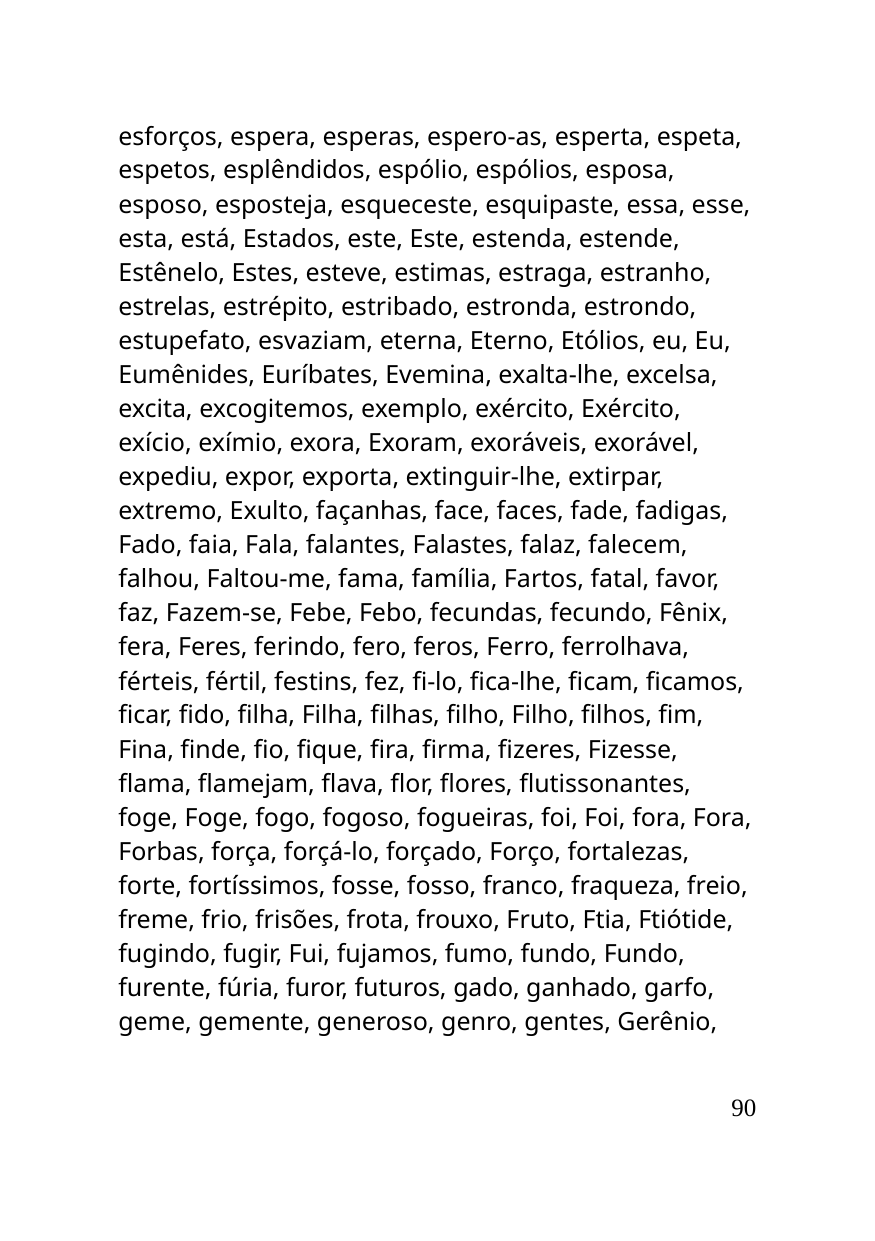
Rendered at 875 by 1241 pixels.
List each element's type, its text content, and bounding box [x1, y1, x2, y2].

text esforços, espera, esperas, espero-as, esperta, espeta, espetos, esplêndidos, espólio, espólios, esposa, esposo, esposteja, esqueceste, esquipaste, essa, esse, esta, está, Estados, este, Este, estenda, estende, Estênelo, Estes, esteve, estimas, estraga, estranho, estrelas, estrépito, estribado, estronda, estrondo, estupefato, esvaziam, eterna, Eterno, Etólios, eu, Eu, Eumênides, Euríbates, Evemina, exalta-lhe, excelsa, excita, excogitemos, exemplo, exército, Exército, exício, exímio, exora, Exoram, exoráveis, exorável, expediu, expor, exporta, extinguir-lhe, extirpar, extremo, Exulto, façanhas, face, faces, fade, fadigas, Fado, faia, Fala, falantes, Falastes, falaz, falecem, falhou, Faltou-me, fama, família, Fartos, fatal, favor, faz, Fazem-se, Febe, Febo, fecundas, fecundo, Fênix, fera, Feres, ferindo, fero, feros, Ferro, ferrolhava, férteis, fértil, festins, fez, fi-lo, fica-lhe, ficam, ficamos, ficar, fido, filha, Filha, filhas, filho, Filho, filhos, fim, Fina, finde, fio, fique, fira, firma, fizeres, Fizesse, flama, flamejam, flava, flor, flores, flutissonantes, foge, Foge, fogo, fogoso, fogueiras, foi, Foi, fora, Fora, Forbas, força, forçá-lo, forçado, Forço, fortalezas, forte, fortíssimos, fosse, fosso, franco, fraqueza, freio, freme, frio, frisões, frota, frouxo, Fruto, Ftia, Ftiótide, fugindo, fugir, Fui, fujamos, fumo, fundo, Fundo, furente, fúria, furor, futuros, gado, ganhado, garfo, geme, gemente, generoso, genro, gentes, Gerênio, [118, 118, 756, 1038]
